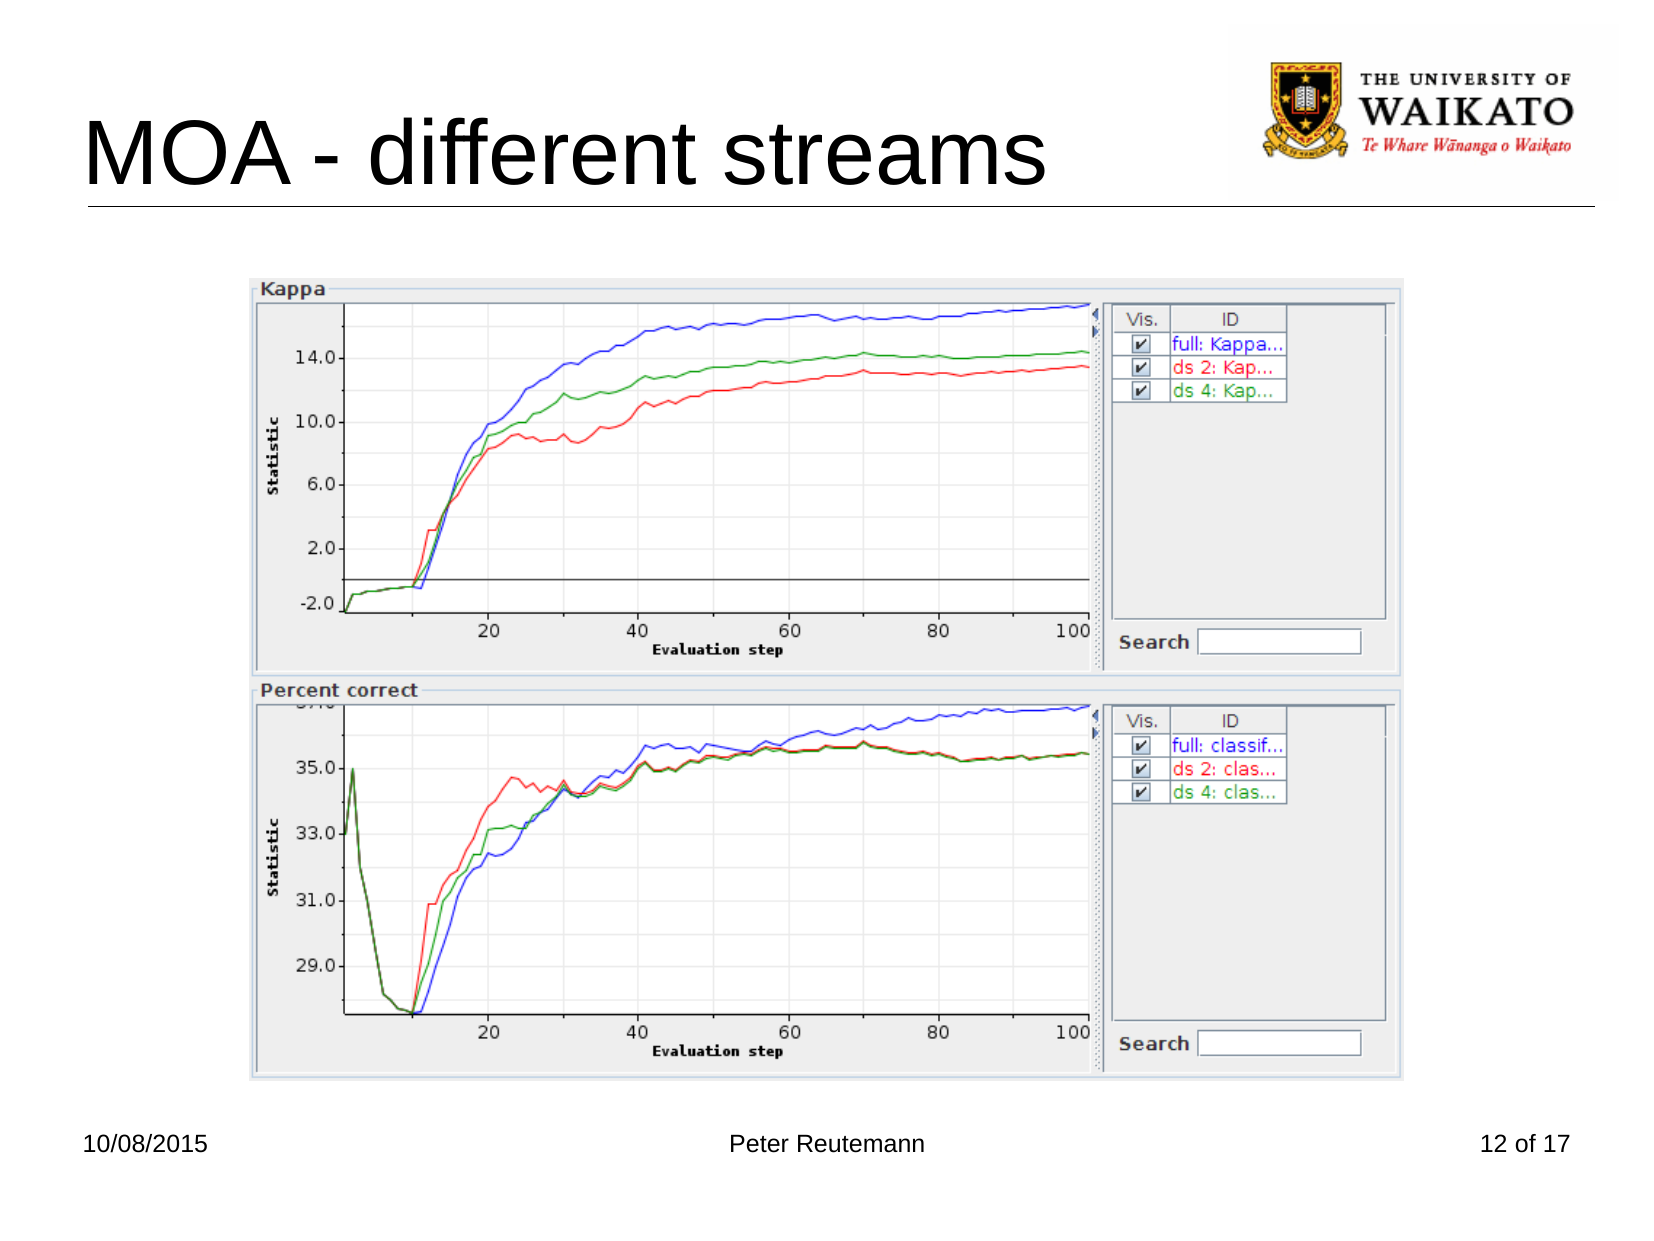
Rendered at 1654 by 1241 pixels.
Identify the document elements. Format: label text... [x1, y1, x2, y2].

picture [1228, 24, 1619, 201]
picture [249, 278, 1404, 1081]
title MOA - different streams [82, 49, 1571, 257]
